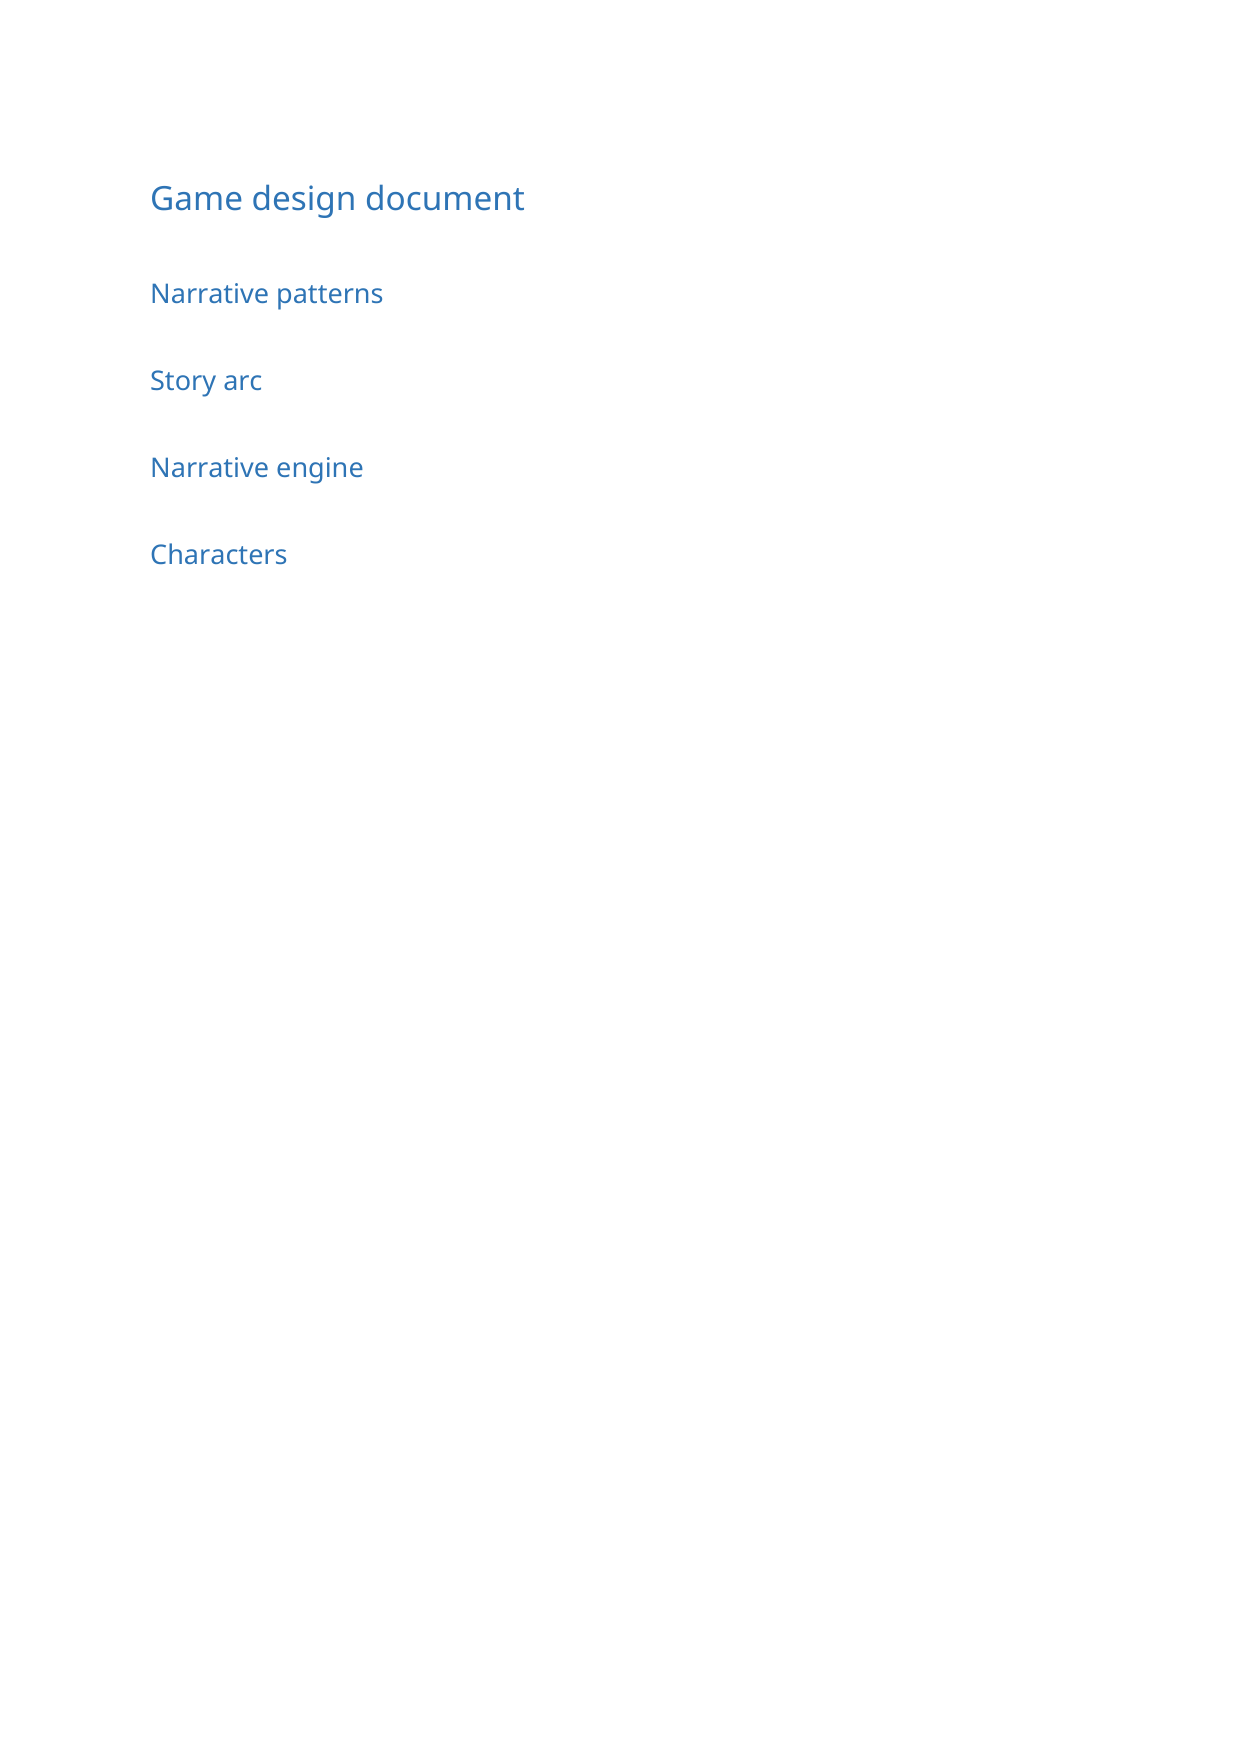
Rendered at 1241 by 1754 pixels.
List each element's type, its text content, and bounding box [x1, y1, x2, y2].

subtitle Story arc [150, 361, 1090, 398]
subtitle Game design document [150, 175, 1090, 220]
subtitle Narrative engine [150, 448, 1090, 485]
subtitle Narrative patterns [150, 274, 1090, 311]
subtitle Characters [150, 536, 1090, 572]
